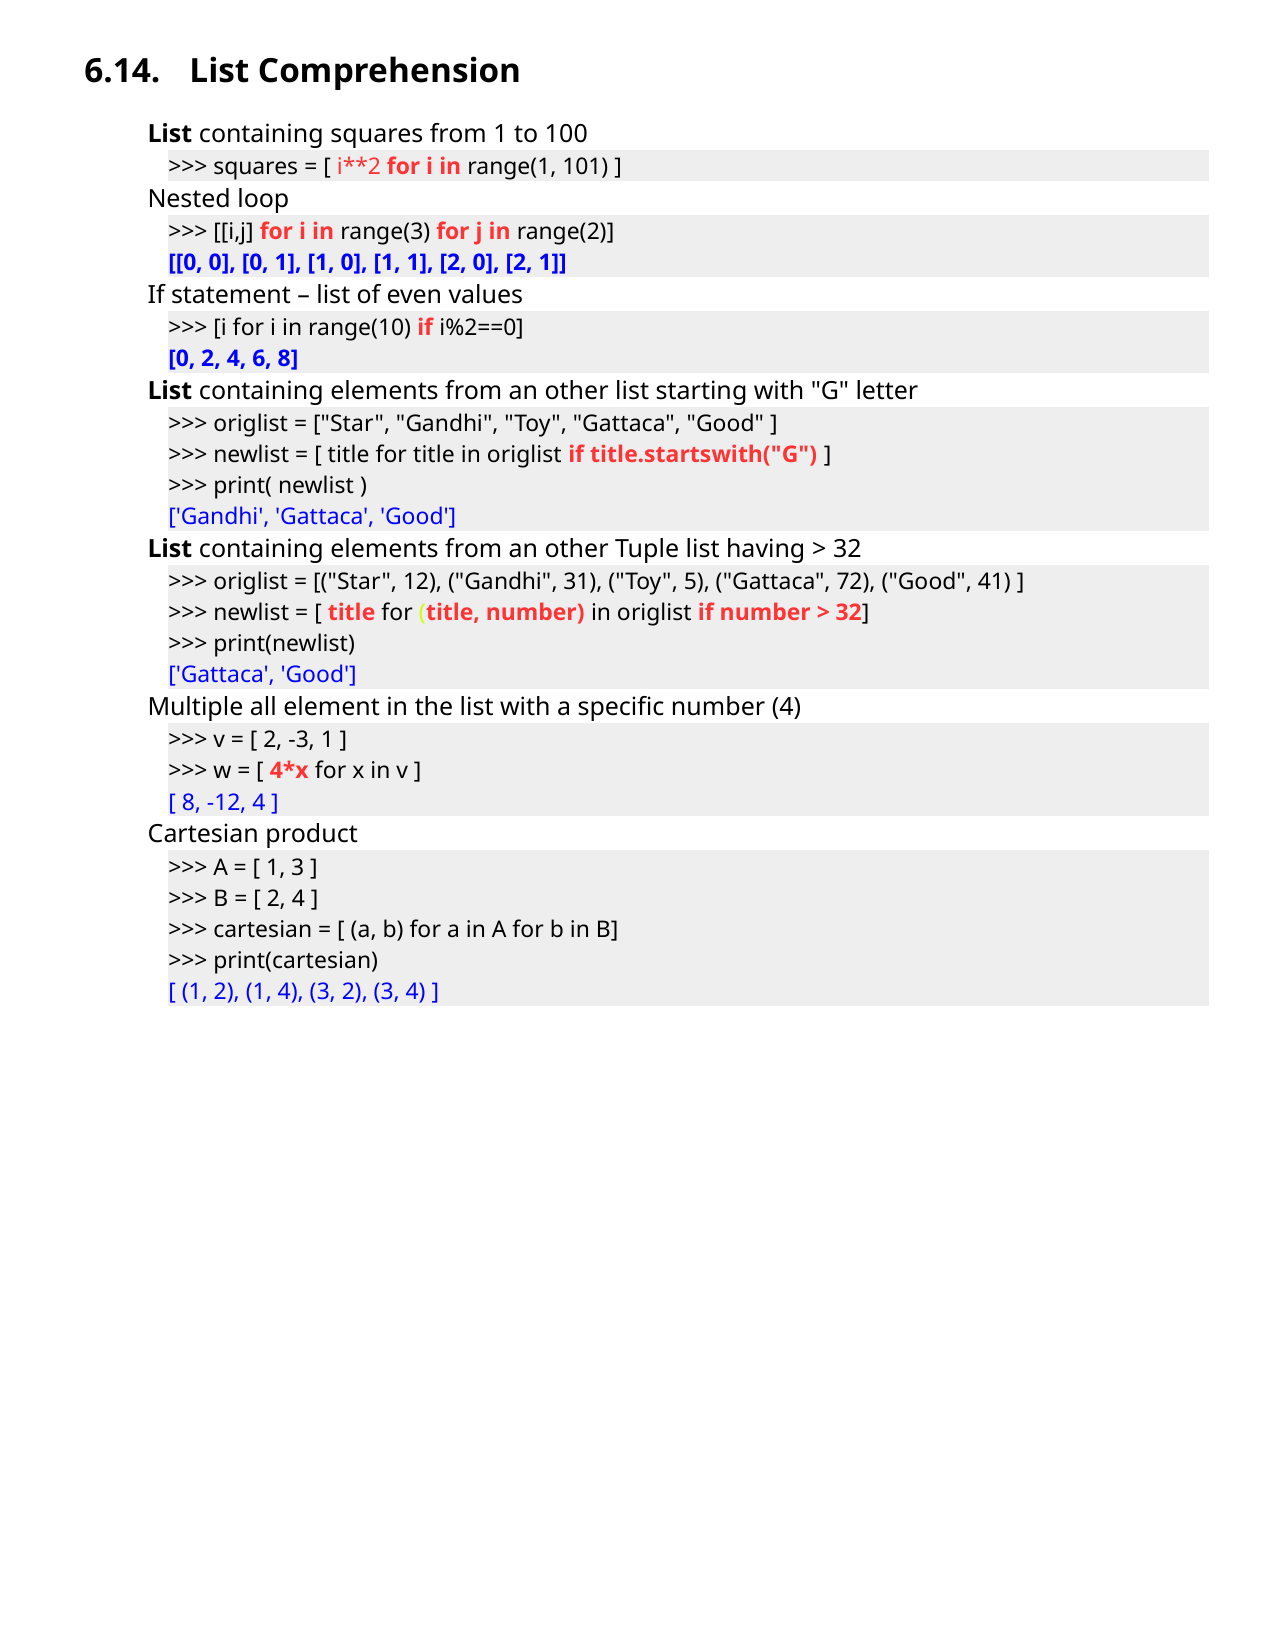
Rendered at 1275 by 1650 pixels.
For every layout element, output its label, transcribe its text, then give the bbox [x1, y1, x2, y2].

text [ (1, 2), (1, 4), (3, 2), (3, 4) ] [168, 974, 1209, 1006]
text Cartesian product [132, 816, 1209, 850]
text >>> A = [ 1, 3 ] [168, 850, 1209, 881]
text List containing squares from 1 to 100 [132, 116, 1209, 150]
text >>> print(newlist) ['Gattaca', 'Good'] [168, 627, 1209, 689]
text >>> B = [ 2, 4 ] [168, 881, 1209, 912]
text Multiple all element in the list with a specific number (4) [132, 689, 1209, 723]
text >>> newlist = [ title for title in origlist if title.startswith("G") ] [168, 438, 1209, 469]
text >>> cartesian = [ (a, b) for a in A for b in B] [168, 912, 1209, 943]
text >>> print(cartesian) [168, 943, 1209, 974]
text [[0, 0], [0, 1], [1, 0], [1, 1], [2, 0], [2, 1]] [168, 246, 1209, 277]
text >>> origlist = ["Star", "Gandhi", "Toy", "Gattaca", "Good" ] [168, 407, 1209, 438]
text Nested loop [132, 181, 1209, 215]
text If statement – list of even values [132, 277, 1209, 311]
text >>> [i for i in range(10) if i%2==0] [168, 311, 1209, 342]
text [0, 2, 4, 6, 8] [168, 342, 1209, 373]
text >>> origlist = [("Star", 12), ("Gandhi", 31), ("Toy", 5), ("Gattaca", 72), ("Good", 41) ] [168, 565, 1209, 596]
subtitle List Comprehension [84, 46, 1209, 92]
text List containing elements from an other list starting with "G" letter [132, 373, 1209, 407]
text >>> squares = [ i**2 for i in range(1, 101) ] [168, 150, 1209, 181]
text >>> print( newlist ) ['Gandhi', 'Gattaca', 'Good'] [168, 469, 1209, 531]
text >>> [[i,j] for i in range(3) for j in range(2)] [168, 215, 1209, 246]
text >>> newlist = [ title for (title, number) in origlist if number > 32] [168, 596, 1209, 627]
text [ 8, -12, 4 ] [168, 785, 1209, 816]
text List containing elements from an other Tuple list having > 32 [132, 531, 1209, 565]
text >>> v = [ 2, -3, 1 ] [168, 723, 1209, 754]
text >>> w = [ 4*x for x in v ] [168, 754, 1209, 785]
